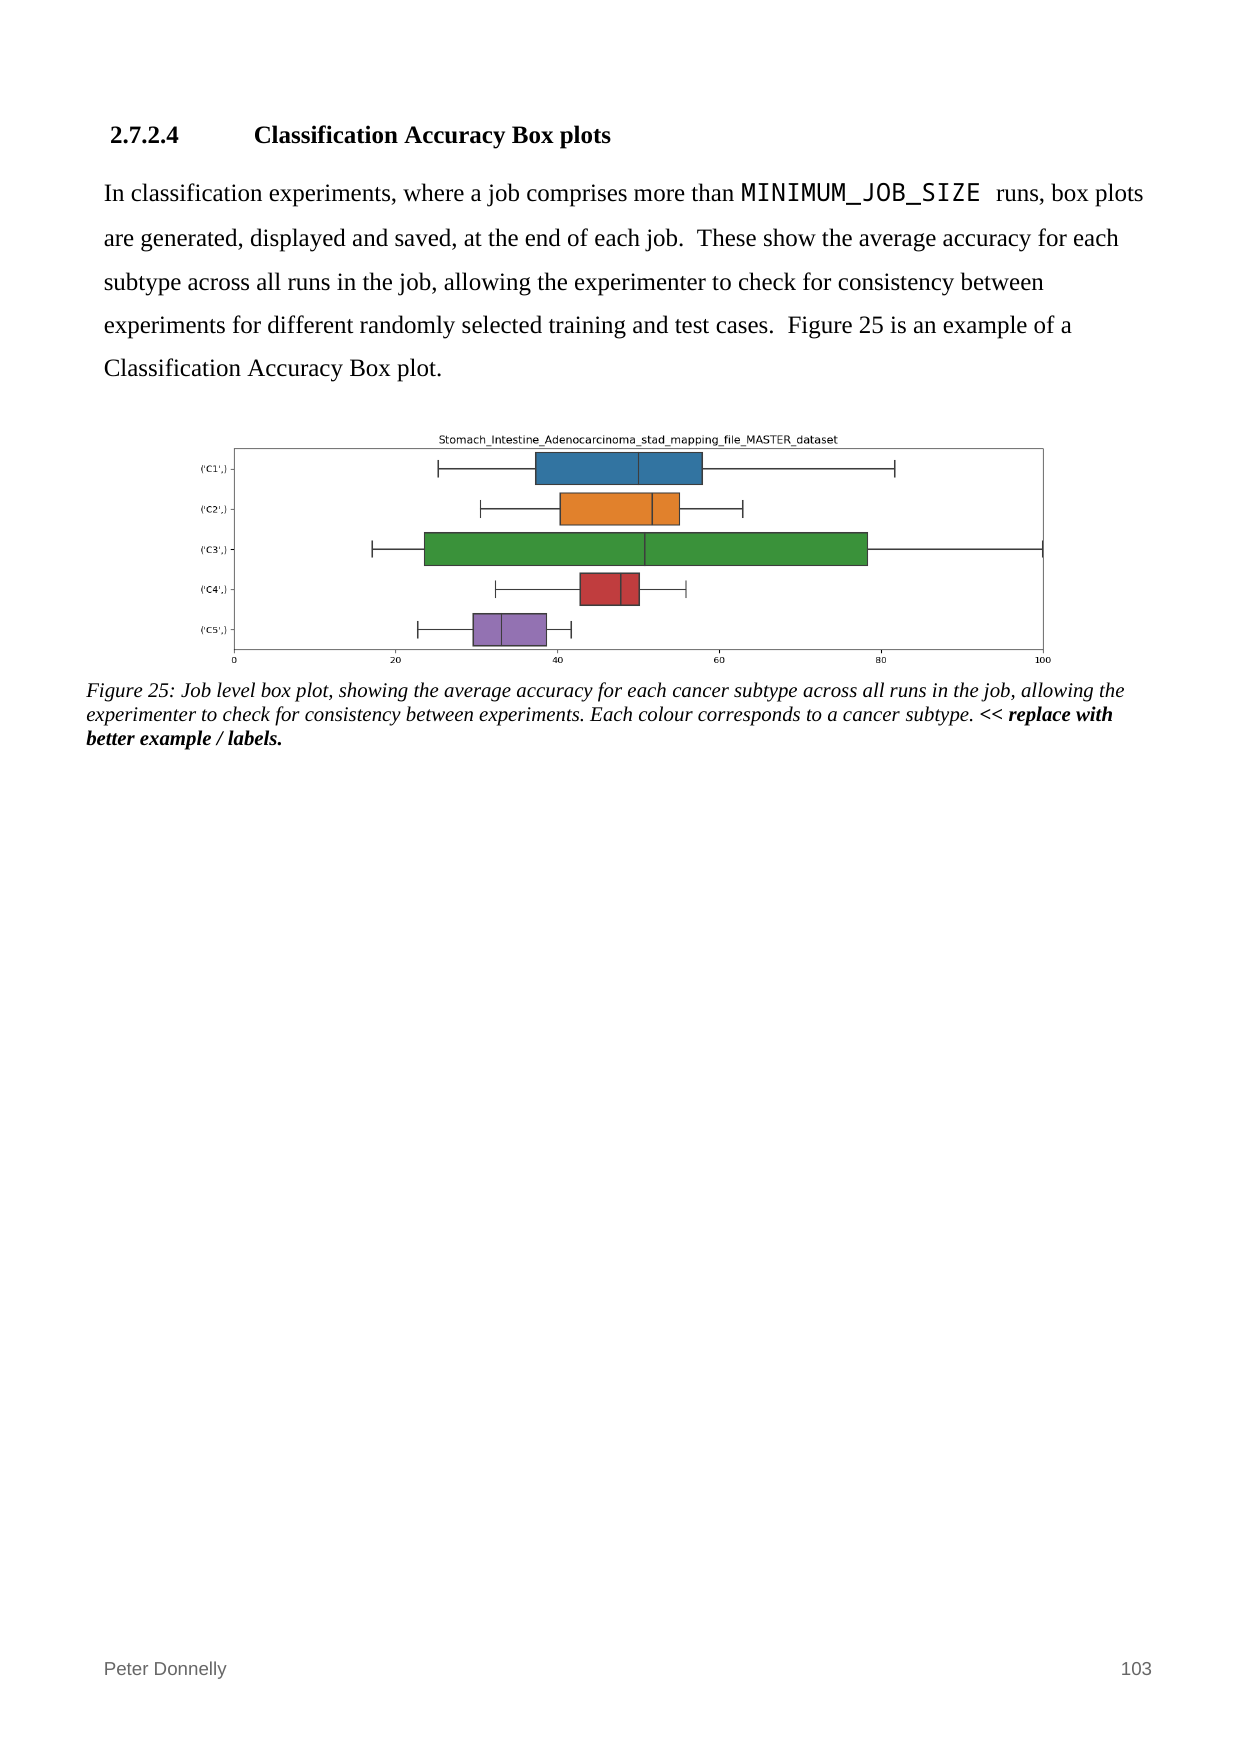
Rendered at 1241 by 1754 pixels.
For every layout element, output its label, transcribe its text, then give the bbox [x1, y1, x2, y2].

text In classification experiments, where a job comprises more than MINIMUM_JOB_SIZE runs, box plots are generated, displayed and saved, at the end of each job. These show the average accuracy for each subtype across all runs in the job, allowing the experimenter to check for consistency between experiments for different randomly selected training and test cases. Figure 25 is an example of a Classification Accuracy Box plot. [103, 175, 1146, 382]
subtitle Classification Accuracy Box plots [103, 120, 1146, 148]
text Figure 25: Job level box plot, showing the average accuracy for each cancer subtype across all runs in the job, allowing the experimenter to check for consistency between experiments. Each colour corresponds to a cancer subtype. << replace with better example / labels. [86, 678, 1164, 750]
picture [103, 417, 1147, 678]
